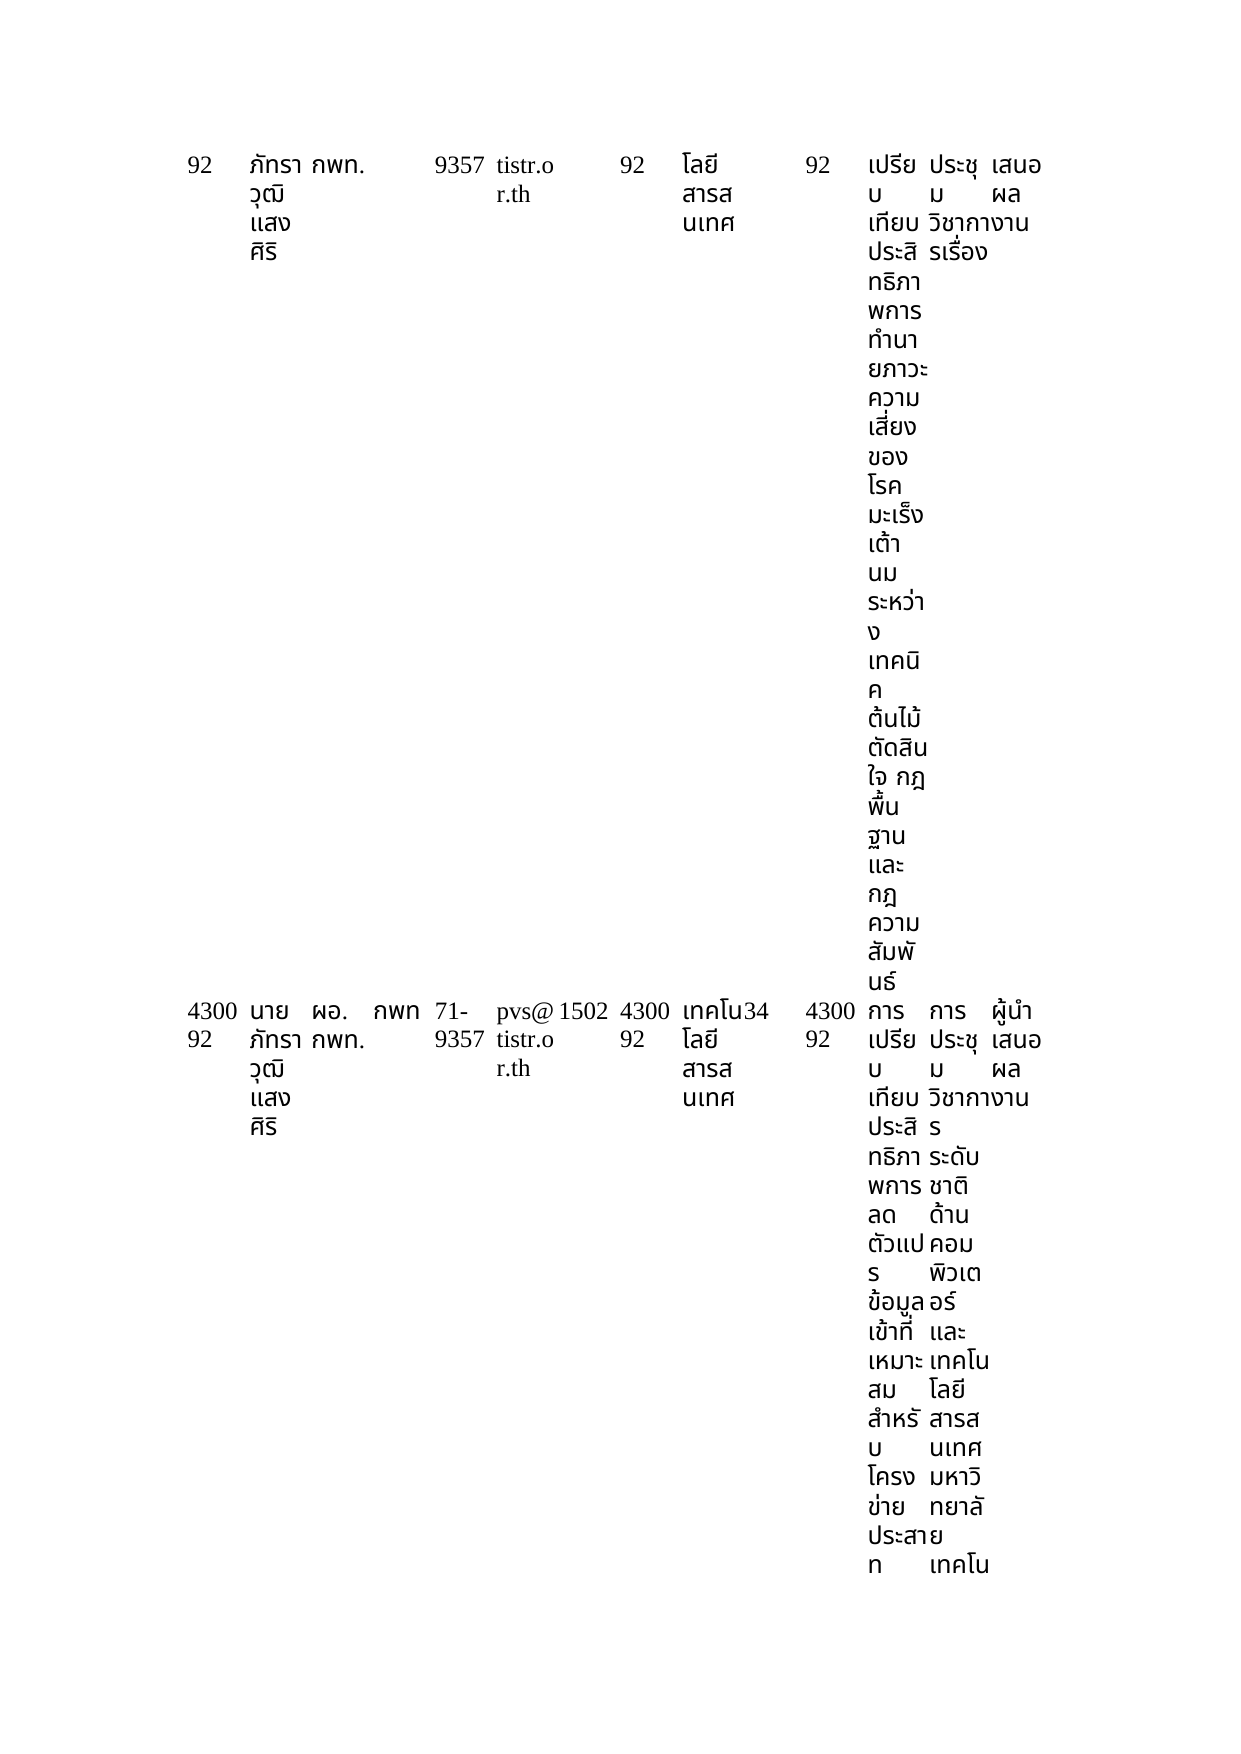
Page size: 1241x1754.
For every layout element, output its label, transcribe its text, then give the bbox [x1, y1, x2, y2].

table_cell 430092 [188, 996, 249, 1579]
table_cell การประชุมวิชาการระดับชาติด้านคอมพิวเตอร์ และเทคโนโลยีสารสนเทศ มหาวิทยาลัยเทคโน [929, 996, 991, 1579]
table_cell ผู้นำเสนอผลงาน [991, 996, 1053, 1579]
table_cell [373, 150, 434, 996]
table_cell 92 [620, 150, 682, 996]
table_cell [558, 150, 620, 996]
table_cell 29 [744, 150, 805, 996]
table_cell กพท. [311, 150, 373, 996]
table_cell tistr.or.th [496, 150, 558, 996]
table_cell เทคโนโลยีสารสนเทศ [682, 150, 743, 996]
table_cell เทคโนโลยีสารสนเทศ [682, 996, 743, 1579]
table_cell ภัทราวุฒิ แสงศิริ [249, 150, 311, 996]
table_cell 430092 [620, 996, 682, 1579]
table_cell 92 [188, 150, 249, 996]
table_cell 92 [805, 150, 867, 996]
table_cell เปรียบเทียบประสิทธิภาพการทำนายภาวะความเสี่ยงของโรคมะเร็งเต้านม ระหว่าง เทคนิคต้นไม้ตัดสินใจ กฎพื้นฐาน และกฎความสัมพันธ์ [867, 150, 929, 996]
table_cell เสนอผลงาน [991, 150, 1053, 996]
table_cell ผอ. กพท. [311, 996, 373, 1579]
table_cell การเปรียบเทียบประสิทธิภาพการลดตัวแปรข้อมูลเข้าที่เหมาะสม สำหรับโครงข่ายประสาท [867, 996, 929, 1579]
table_cell 9357 [435, 150, 496, 996]
table_cell pvs@tistr.or.th [496, 996, 558, 1579]
table_cell กพท [373, 996, 434, 1579]
table_cell 430092 [805, 996, 867, 1579]
table_cell ประชุมวิชาการเรื่อง [929, 150, 991, 996]
table_cell 71-9357 [435, 996, 496, 1579]
table_cell นายภัทราวุฒิ แสงศิริ [249, 996, 311, 1579]
table_cell 1502 [558, 996, 620, 1579]
table_cell 34 [744, 996, 805, 1579]
